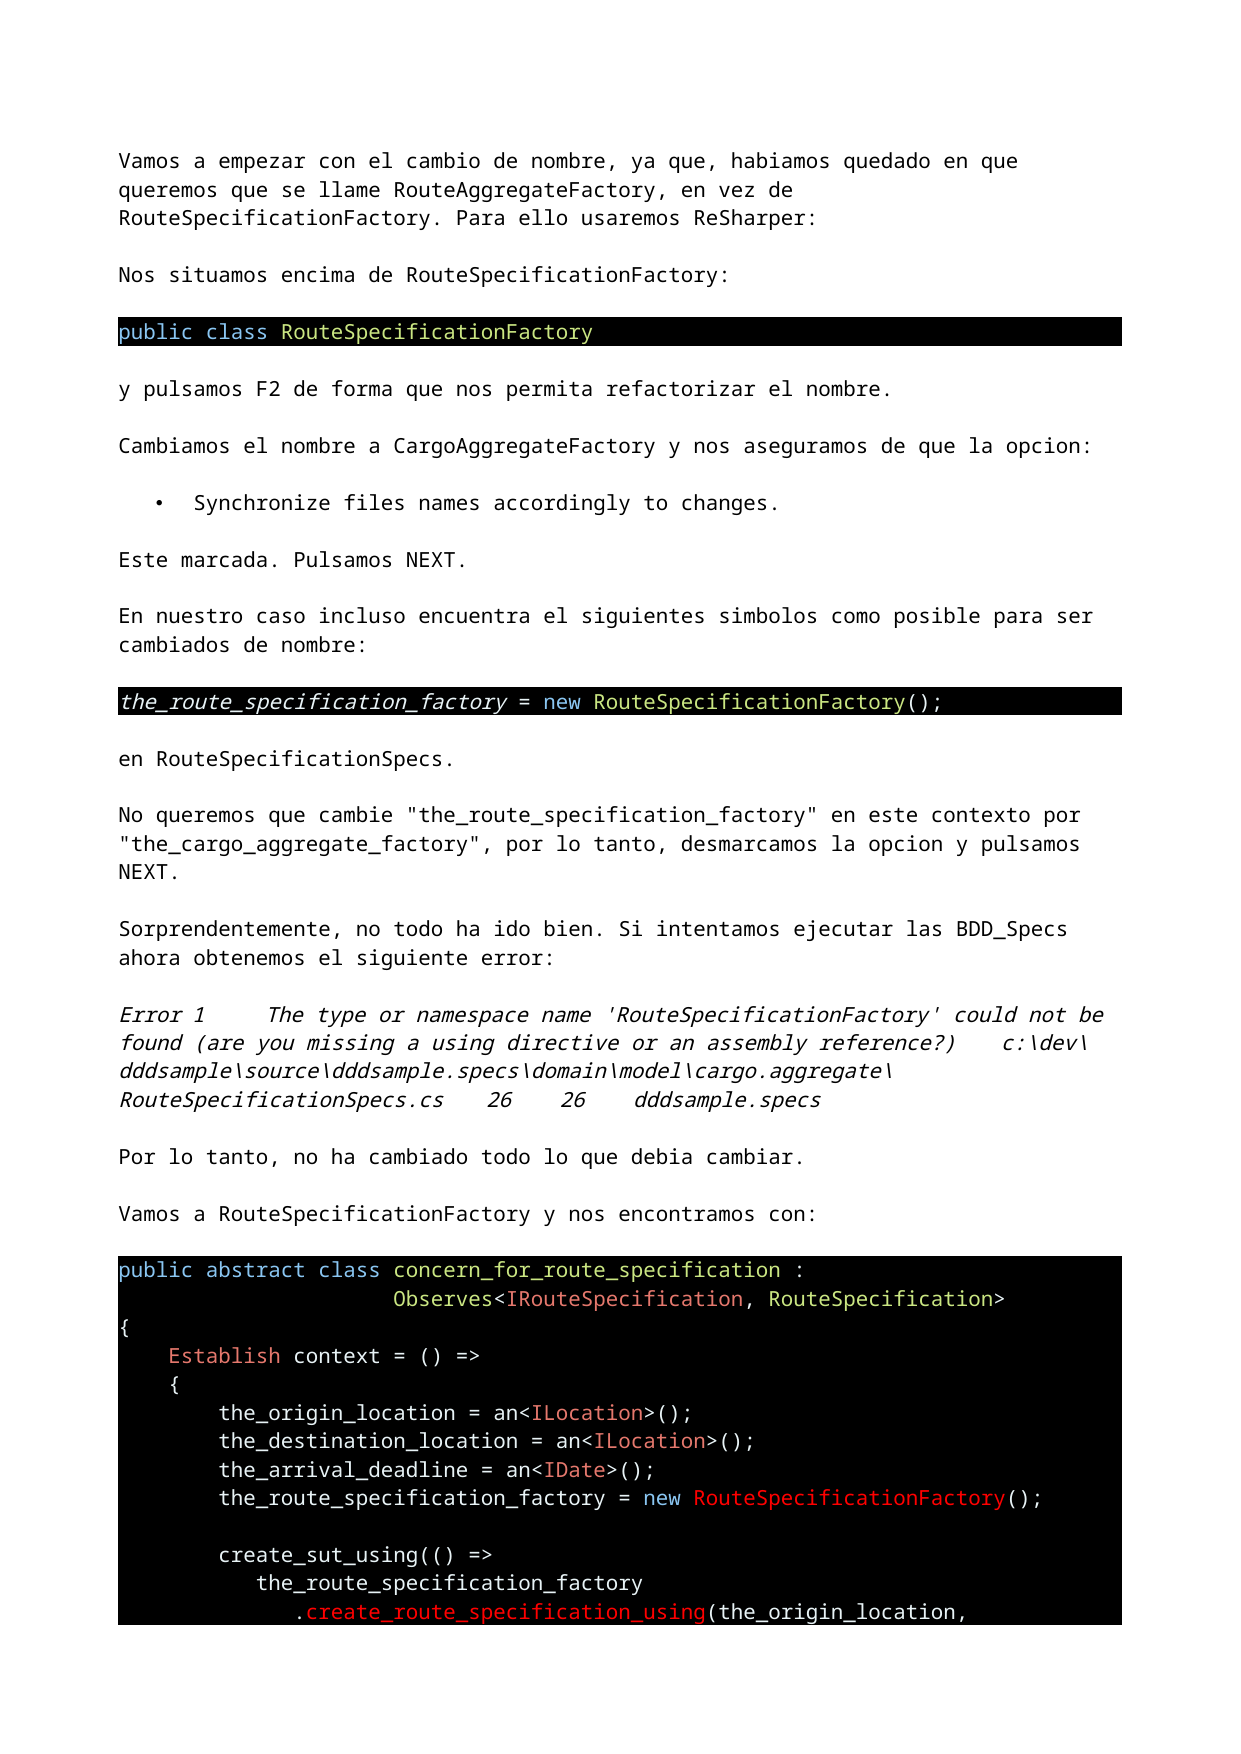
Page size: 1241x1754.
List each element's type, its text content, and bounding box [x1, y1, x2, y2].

text Sorprendentemente, no todo ha ido bien. Si intentamos ejecutar las BDD_Specs ahora obtenemos el siguiente error: [118, 914, 1122, 971]
text en RouteSpecificationSpecs. [118, 744, 1122, 772]
text En nuestro caso incluso encuentra el siguientes simbolos como posible para ser cambiados de nombre: [118, 602, 1122, 658]
text the_arrival_deadline = an<IDate>(); [118, 1455, 1122, 1483]
text the_route_specification_factory [118, 1568, 1122, 1597]
text the_destination_location = an<ILocation>(); [118, 1426, 1122, 1455]
text Nos situamos encima de RouteSpecificationFactory: [118, 260, 1122, 289]
text public class RouteSpecificationFactory [118, 317, 1122, 346]
text Observes<IRouteSpecification, RouteSpecification> [118, 1284, 1122, 1312]
text Establish context = () => [118, 1341, 1122, 1369]
text Vamos a RouteSpecificationFactory y nos encontramos con: [118, 1199, 1122, 1227]
text the_route_specification_factory = new RouteSpecificationFactory(); [118, 1483, 1122, 1512]
text { [118, 1312, 1122, 1341]
text the_route_specification_factory = new RouteSpecificationFactory(); [118, 687, 1122, 715]
text Cambiamos el nombre a CargoAggregateFactory y nos aseguramos de que la opcion: [118, 431, 1122, 459]
text { [118, 1369, 1122, 1398]
list Synchronize files names accordingly to changes. [156, 488, 1122, 516]
text Vamos a empezar con el cambio de nombre, ya que, habiamos quedado en que queremos que se llame RouteAggregateFactory, en vez de RouteSpecificationFactory. Para ello usaremos ReSharper: [118, 147, 1122, 232]
text create_sut_using(() => [118, 1540, 1122, 1568]
text .create_route_specification_using(the_origin_location, [118, 1597, 1122, 1625]
text the_origin_location = an<ILocation>(); [118, 1398, 1122, 1426]
text y pulsamos F2 de forma que nos permita refactorizar el nombre. [118, 374, 1122, 402]
text No queremos que cambie "the_route_specification_factory" en este contexto por "the_cargo_aggregate_factory", por lo tanto, desmarcamos la opcion y pulsamos NEXT. [118, 801, 1122, 886]
text Error 1 The type or namespace name 'RouteSpecificationFactory' could not be found (are you missing a using directive or an assembly reference?) c:\dev\dddsample\source\dddsample.specs\domain\model\cargo.aggregate\RouteSpecificationSpecs.cs 26 26 dddsample.specs [118, 1000, 1122, 1113]
text Por lo tanto, no ha cambiado todo lo que debia cambiar. [118, 1142, 1122, 1170]
text public abstract class concern_for_route_specification : [118, 1256, 1122, 1284]
text Este marcada. Pulsamos NEXT. [118, 545, 1122, 573]
